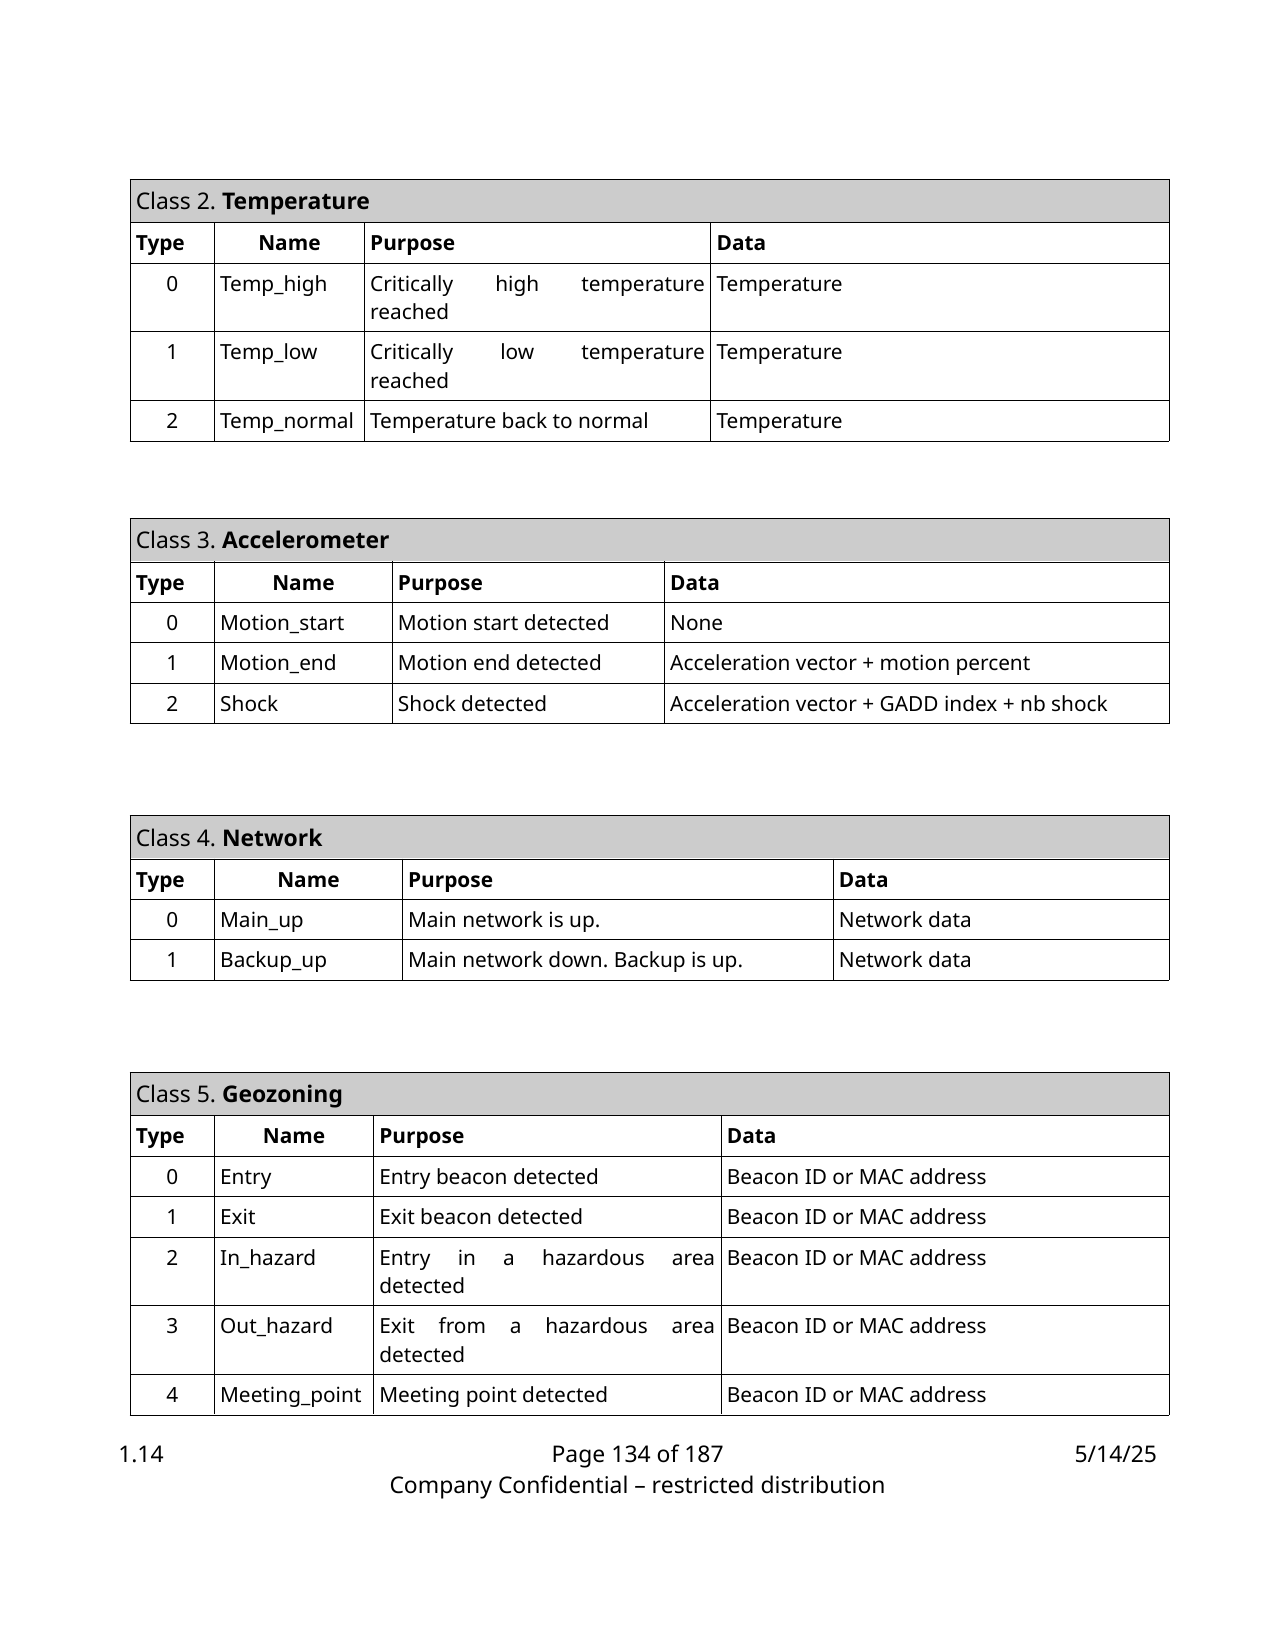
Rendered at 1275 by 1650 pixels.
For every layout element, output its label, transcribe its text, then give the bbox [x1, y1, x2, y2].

table_cell 0 [131, 603, 214, 642]
table_cell Purpose [374, 1116, 721, 1156]
table_cell Main network down. Backup is up. [403, 940, 833, 980]
table_cell Motion start detected [393, 603, 664, 642]
table_cell Name [215, 1116, 373, 1156]
table_header Class 4. Network [131, 816, 1169, 858]
table_cell 1 [131, 1197, 214, 1236]
table_cell Type [131, 860, 214, 899]
table_cell Purpose [403, 860, 833, 899]
table_cell 2 [131, 1238, 214, 1305]
table_cell Shock [215, 684, 392, 723]
table_cell Temp_normal [215, 401, 364, 441]
table_cell 1 [131, 332, 214, 400]
table_cell Type [131, 1116, 214, 1156]
table_cell 2 [131, 401, 214, 441]
table_cell Shock detected [393, 684, 664, 723]
table_cell 4 [131, 1375, 214, 1414]
table_cell Network data [834, 900, 1169, 939]
table_cell Beacon ID or MAC address [722, 1306, 1169, 1374]
table_cell 1 [131, 940, 214, 980]
table_cell Critically high temperature reached [365, 264, 710, 331]
table_cell Main_up [215, 900, 402, 939]
table_cell In_hazard [215, 1238, 373, 1305]
table_cell Critically low temperature reached [365, 332, 710, 400]
table_cell Beacon ID or MAC address [722, 1238, 1169, 1305]
table_cell Entry in a hazardous area detected [374, 1238, 721, 1305]
table_cell None [665, 603, 1169, 642]
table_header Class 2. Temperature [131, 180, 1169, 222]
table_cell Meeting point detected [374, 1375, 721, 1414]
table_header Class 3. Accelerometer [131, 519, 1169, 561]
table_cell Acceleration vector + motion percent [665, 643, 1169, 683]
table_cell Data [834, 860, 1169, 899]
table_cell Exit beacon detected [374, 1197, 721, 1236]
table_cell Acceleration vector + GADD index + nb shock [665, 684, 1169, 723]
table_header Class 5. Geozoning [131, 1073, 1169, 1115]
table_cell Main network is up. [403, 900, 833, 939]
table_cell Exit from a hazardous area detected [374, 1306, 721, 1374]
table_cell Entry [215, 1157, 373, 1196]
table_cell Out_hazard [215, 1306, 373, 1374]
table_cell Temp_low [215, 332, 364, 400]
table_cell 1 [131, 643, 214, 683]
table_cell Network data [834, 940, 1169, 980]
table_cell Entry beacon detected [374, 1157, 721, 1196]
table_cell Beacon ID or MAC address [722, 1375, 1169, 1414]
table_cell Temperature [711, 332, 1169, 400]
table_cell 2 [131, 684, 214, 723]
table_cell Temperature back to normal [365, 401, 710, 441]
table_cell Backup_up [215, 940, 402, 980]
table_cell Exit [215, 1197, 373, 1236]
table_cell Temperature [711, 401, 1169, 441]
table_cell Type [131, 223, 214, 262]
table_cell Purpose [365, 223, 710, 262]
table_cell Name [215, 563, 392, 602]
table_cell Name [215, 223, 364, 262]
table_cell Data [722, 1116, 1169, 1156]
table_cell Temperature [711, 264, 1169, 331]
table_cell Meeting_point [215, 1375, 373, 1414]
table_cell Data [711, 223, 1169, 262]
table_cell Motion_start [215, 603, 392, 642]
table_cell 0 [131, 264, 214, 331]
table_cell Data [665, 563, 1169, 602]
table_cell 0 [131, 900, 214, 939]
table_cell Type [131, 563, 214, 602]
table_cell Beacon ID or MAC address [722, 1197, 1169, 1236]
table_cell 3 [131, 1306, 214, 1374]
table_cell Name [215, 860, 402, 899]
table_cell Motion end detected [393, 643, 664, 683]
table_cell Motion_end [215, 643, 392, 683]
table_cell Temp_high [215, 264, 364, 331]
table_cell Beacon ID or MAC address [722, 1157, 1169, 1196]
table_cell 0 [131, 1157, 214, 1196]
table_cell Purpose [393, 563, 664, 602]
